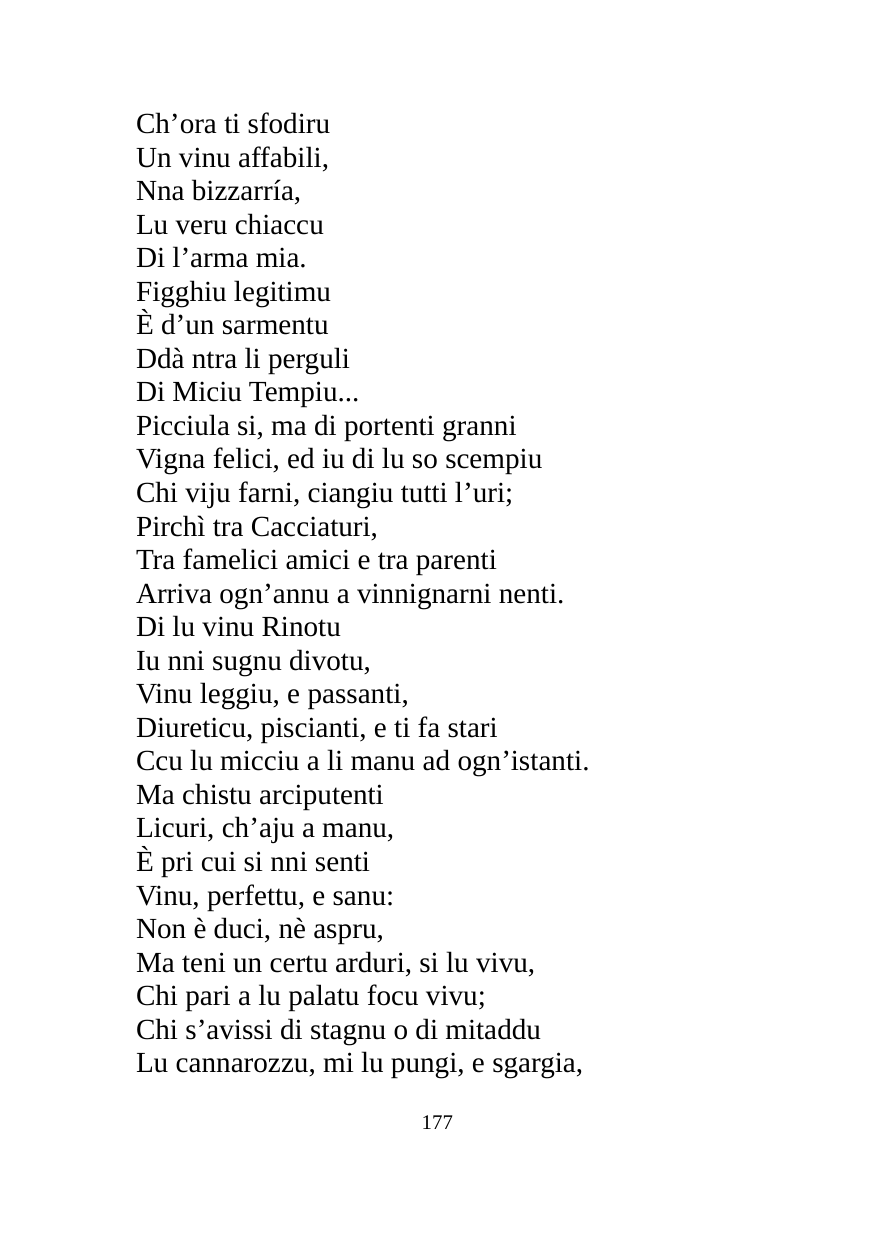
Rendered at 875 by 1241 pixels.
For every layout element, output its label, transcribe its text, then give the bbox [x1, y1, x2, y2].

text Ch’ora ti sfodiru Un vinu affabili, Nna bizzarría, Lu veru chiaccu Di l’arma mia. Figghiu legitimu È d’un sarmentu Ddà ntra li perguli Di Miciu Tempiu... Picciula si, ma di portenti granni Vigna felici, ed iu di lu so scempiu Chi viju farni, ciangiu tutti l’uri; Pirchì tra Cacciaturi, Tra famelici amici e tra parenti Arriva ogn’annu a vinnignarni nenti. Di lu vinu Rinotu Iu nni sugnu divotu, Vinu leggiu, e passanti, Diureticu, piscianti, e ti fa stari Ccu lu micciu a li manu ad ogn’istanti. Ma chistu arciputenti Licuri, ch’aju a manu, È pri cui si nni senti Vinu, perfettu, e sanu: Non è duci, nè aspru, Ma teni un certu arduri, si lu vivu, Chi pari a lu palatu focu vivu; Chi s’avissi di stagnu o di mitaddu Lu cannarozzu, mi lu pungi, e sgargia, [106, 106, 768, 1079]
